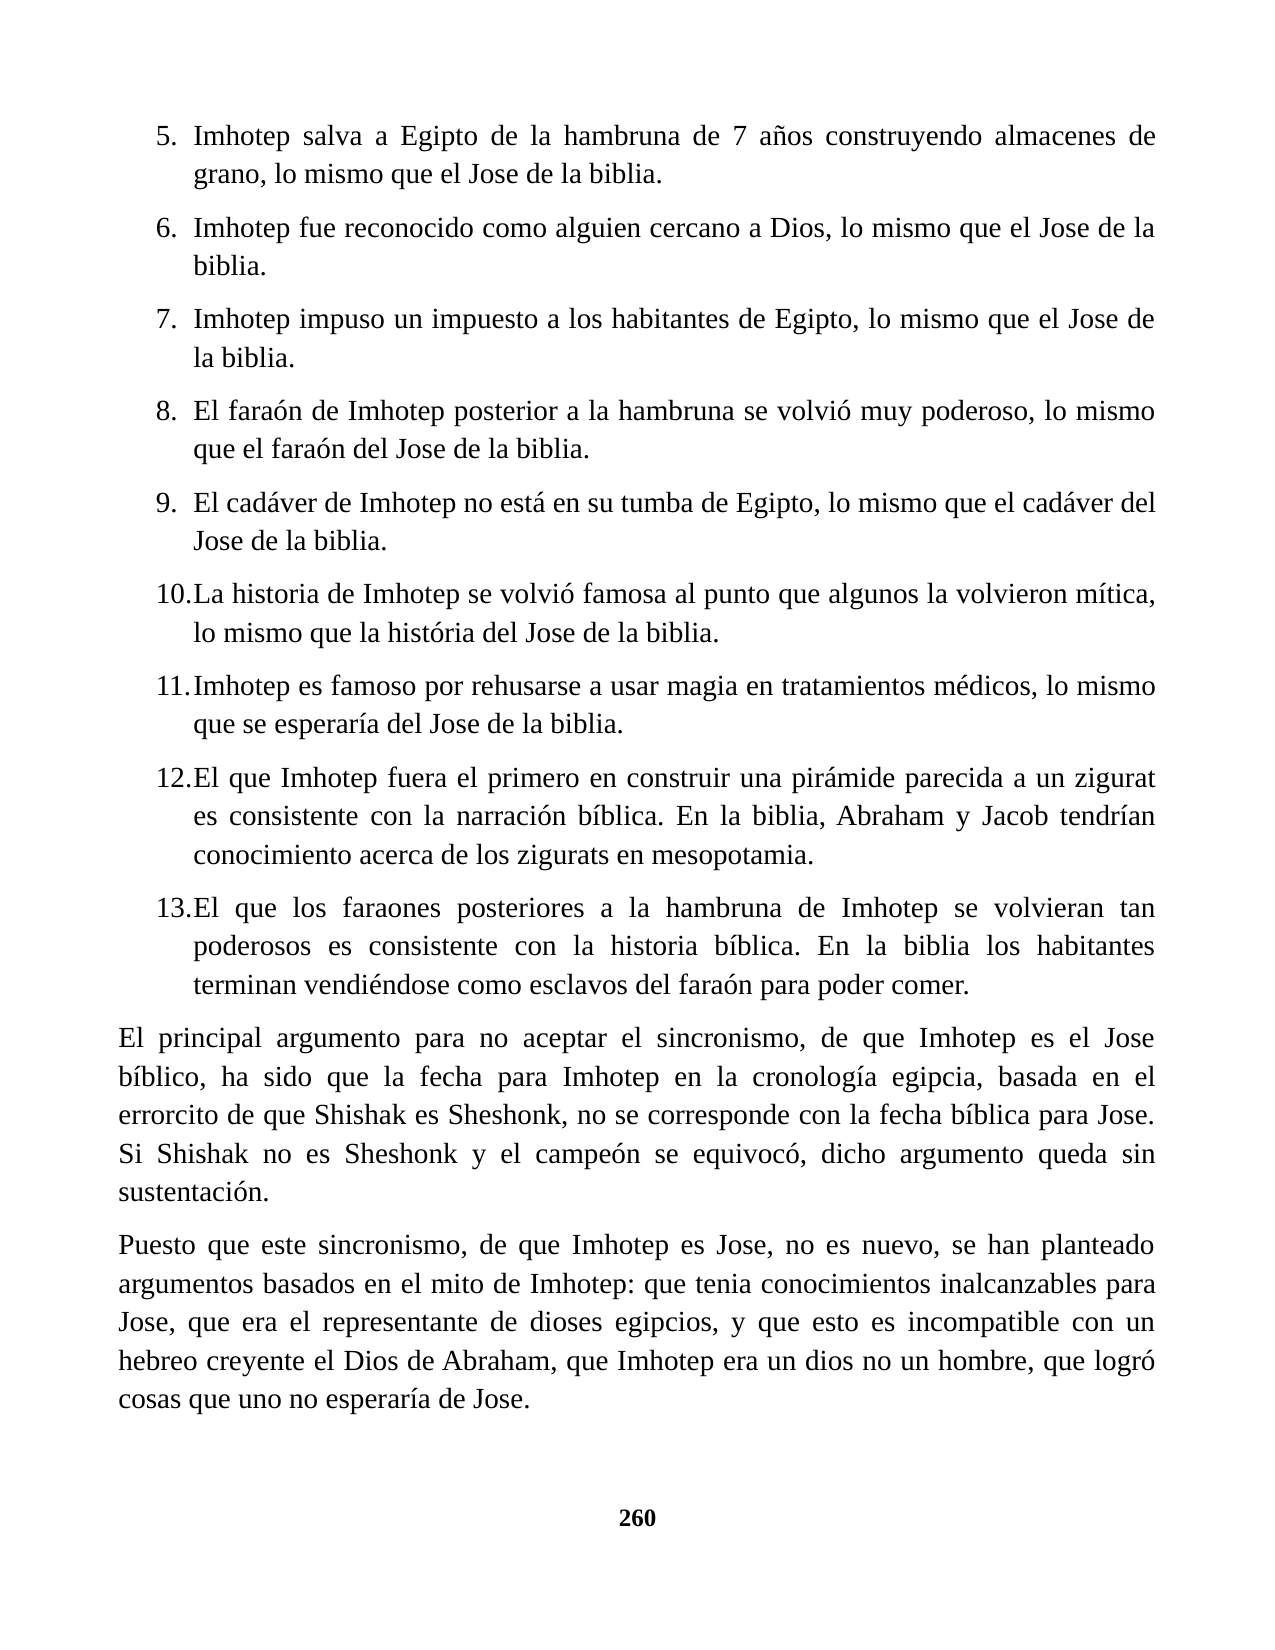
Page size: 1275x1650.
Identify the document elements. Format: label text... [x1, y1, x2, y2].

list La historia de Imhotep se volvió famosa al punto que algunos la volvieron mítica, lo mismo que la história del Jose de la biblia. [156, 576, 1157, 648]
list El cadáver de Imhotep no está en su tumba de Egipto, lo mismo que el cadáver del Jose de la biblia. [156, 485, 1157, 557]
list Imhotep fue reconocido como alguien cercano a Dios, lo mismo que el Jose de la biblia. [156, 210, 1157, 282]
text El principal argumento para no aceptar el sincronismo, de que Imhotep es el Jose bíblico, ha sido que la fecha para Imhotep en la cronología egipcia, basada en el errorcito de que Shishak es Sheshonk, no se corresponde con la fecha bíblica para Jose. Si Shishak no es Sheshonk y el campeón se equivocó, dicho argumento queda sin sustentación. [118, 1020, 1157, 1208]
list El faraón de Imhotep posterior a la hambruna se volvió muy poderoso, lo mismo que el faraón del Jose de la biblia. [156, 393, 1157, 465]
list El que los faraones posteriores a la hambruna de Imhotep se volvieran tan poderosos es consistente con la historia bíblica. En la biblia los habitantes terminan vendiéndose como esclavos del faraón para poder comer. [156, 890, 1157, 1001]
list Imhotep impuso un impuesto a los habitantes de Egipto, lo mismo que el Jose de la biblia. [156, 301, 1157, 373]
list Imhotep salva a Egipto de la hambruna de 7 años construyendo almacenes de grano, lo mismo que el Jose de la biblia. [156, 118, 1157, 190]
text Puesto que este sincronismo, de que Imhotep es Jose, no es nuevo, se han planteado argumentos basados en el mito de Imhotep: que tenia conocimientos inalcanzables para Jose, que era el representante de dioses egipcios, y que esto es incompatible con un hebreo creyente el Dios de Abraham, que Imhotep era un dios no un hombre, que logró cosas que uno no esperaría de Jose. [118, 1227, 1157, 1415]
list Imhotep es famoso por rehusarse a usar magia en tratamientos médicos, lo mismo que se esperaría del Jose de la biblia. [156, 668, 1157, 740]
list El que Imhotep fuera el primero en construir una pirámide parecida a un zigurat es consistente con la narración bíblica. En la biblia, Abraham y Jacob tendrían conocimiento acerca de los zigurats en mesopotamia. [156, 760, 1157, 870]
